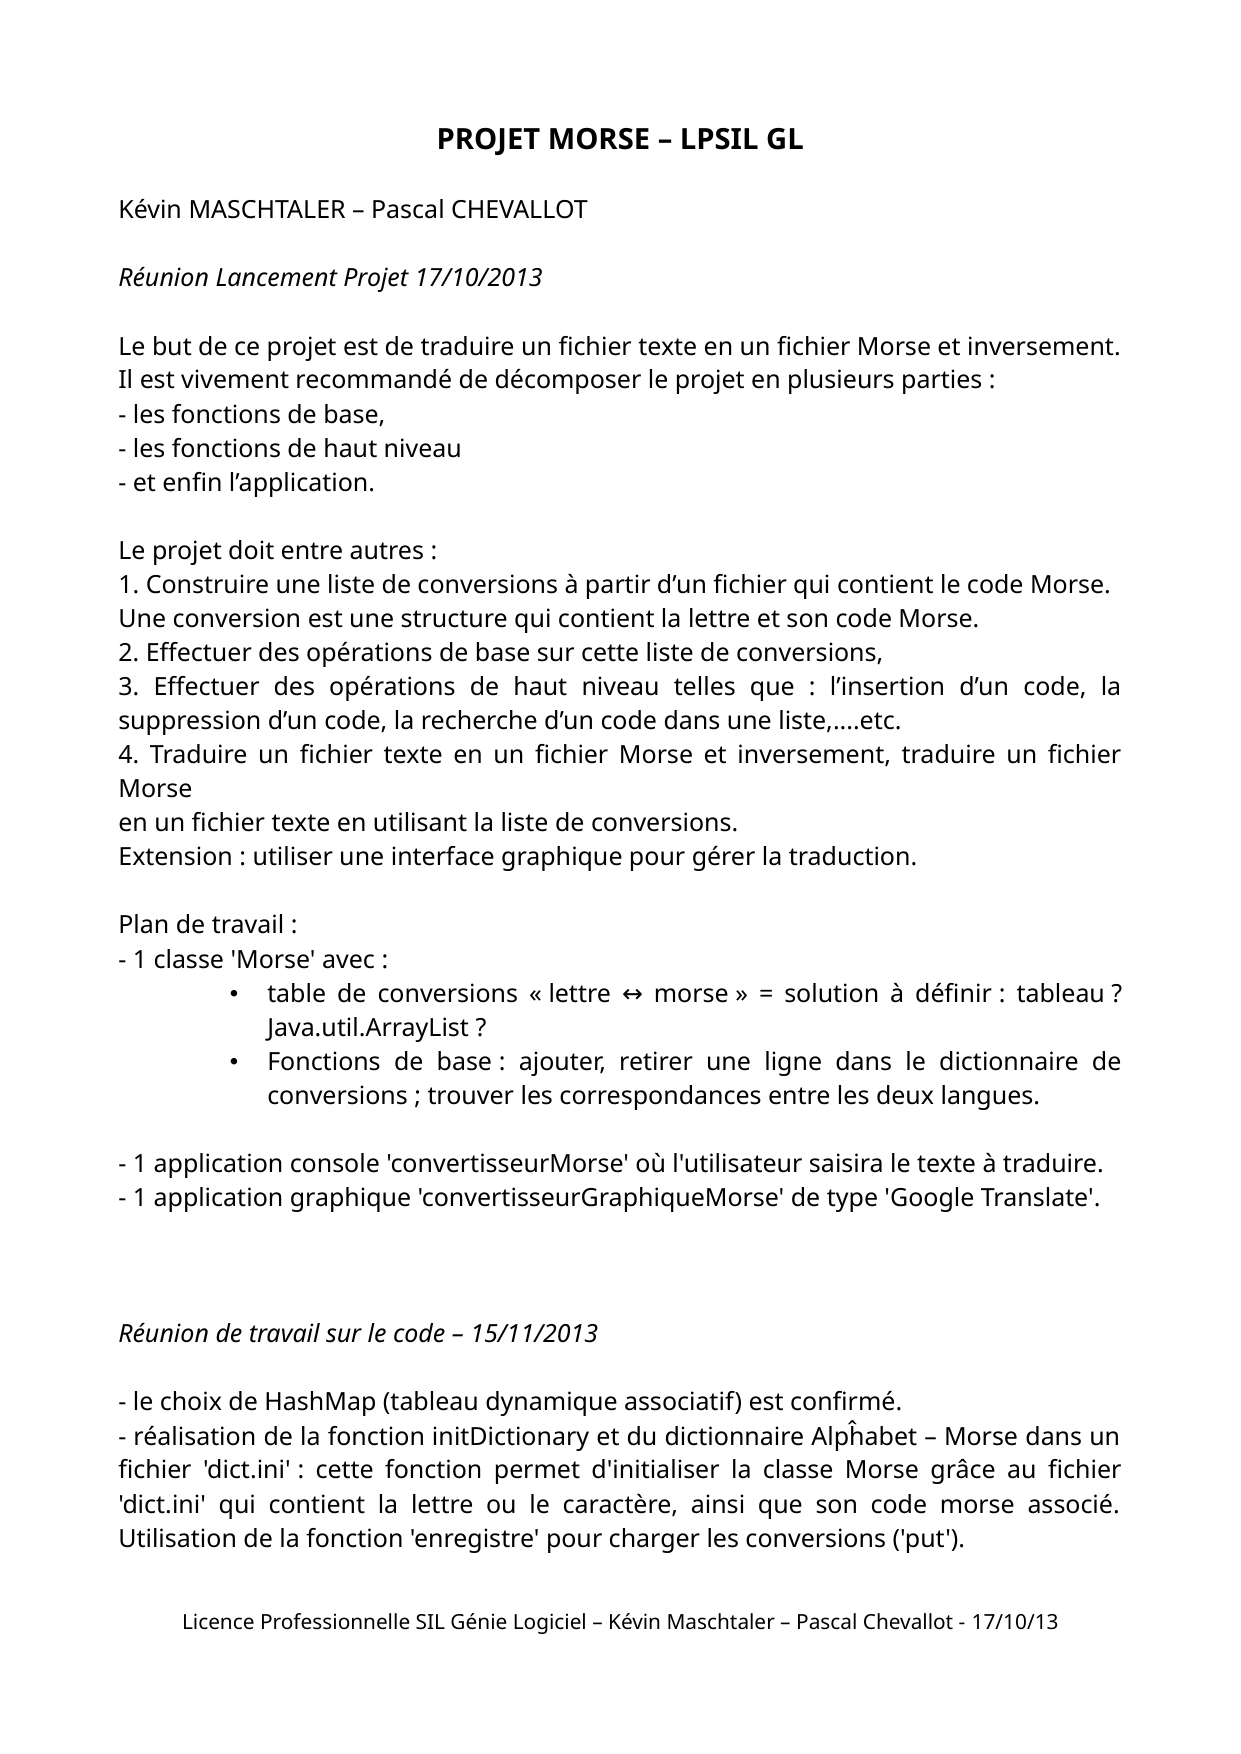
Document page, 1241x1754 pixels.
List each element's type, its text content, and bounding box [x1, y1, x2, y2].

text - le choix de HashMap (tableau dynamique associatif) est confirmé. [118, 1384, 1122, 1418]
text - et enfin l’application. [118, 464, 1122, 498]
list table de conversions « lettre ↔ morse » = solution à définir : tableau ? Java.util.ArrayList ? [229, 975, 1122, 1043]
text - 1 classe 'Morse' avec : [118, 941, 1122, 975]
text - réalisation de la fonction initDictionary et du dictionnaire Alpĥabet – Morse dans un fichier 'dict.ini' : cette fonction permet d'initialiser la classe Morse grâce au fichier 'dict.ini' qui contient la lettre ou le caractère, ainsi que son code morse associé. Utilisation de la fonction 'enregistre' pour charger les conversions ('put'). [118, 1418, 1122, 1554]
text Une conversion est une structure qui contient la lettre et son code Morse. [118, 601, 1122, 635]
text 4. Traduire un fichier texte en un fichier Morse et inversement, traduire un fichier Morse [118, 737, 1122, 805]
text 3. Effectuer des opérations de haut niveau telles que : l’insertion d’un code, la suppression d’un code, la recherche d’un code dans une liste,....etc. [118, 669, 1122, 737]
text en un fichier texte en utilisant la liste de conversions. [118, 805, 1122, 839]
text Réunion de travail sur le code – 15/11/2013 [118, 1316, 1122, 1350]
text 2. Effectuer des opérations de base sur cette liste de conversions, [118, 635, 1122, 669]
text - 1 application graphique 'convertisseurGraphiqueMorse' de type 'Google Translate'. [118, 1180, 1122, 1214]
text - les fonctions de base, [118, 396, 1122, 430]
text Plan de travail : [118, 907, 1122, 941]
text - 1 application console 'convertisseurMorse' où l'utilisateur saisira le texte à traduire. [118, 1146, 1122, 1180]
list Fonctions de base : ajouter, retirer une ligne dans le dictionnaire de conversions ; trouver les correspondances entre les deux langues. [229, 1043, 1122, 1112]
text Le projet doit entre autres : [118, 532, 1122, 567]
text Extension : utiliser une interface graphique pour gérer la traduction. [118, 839, 1122, 873]
text PROJET MORSE – LPSIL GL [118, 118, 1122, 158]
text Kévin MASCHTALER – Pascal CHEVALLOT [118, 192, 1122, 226]
text Réunion Lancement Projet 17/10/2013 [118, 260, 1122, 294]
text 1. Construire une liste de conversions à partir d’un fichier qui contient le code Morse. [118, 567, 1122, 601]
text - les fonctions de haut niveau [118, 430, 1122, 464]
text Le but de ce projet est de traduire un fichier texte en un fichier Morse et inversement. Il est vivement recommandé de décomposer le projet en plusieurs parties : [118, 328, 1122, 396]
